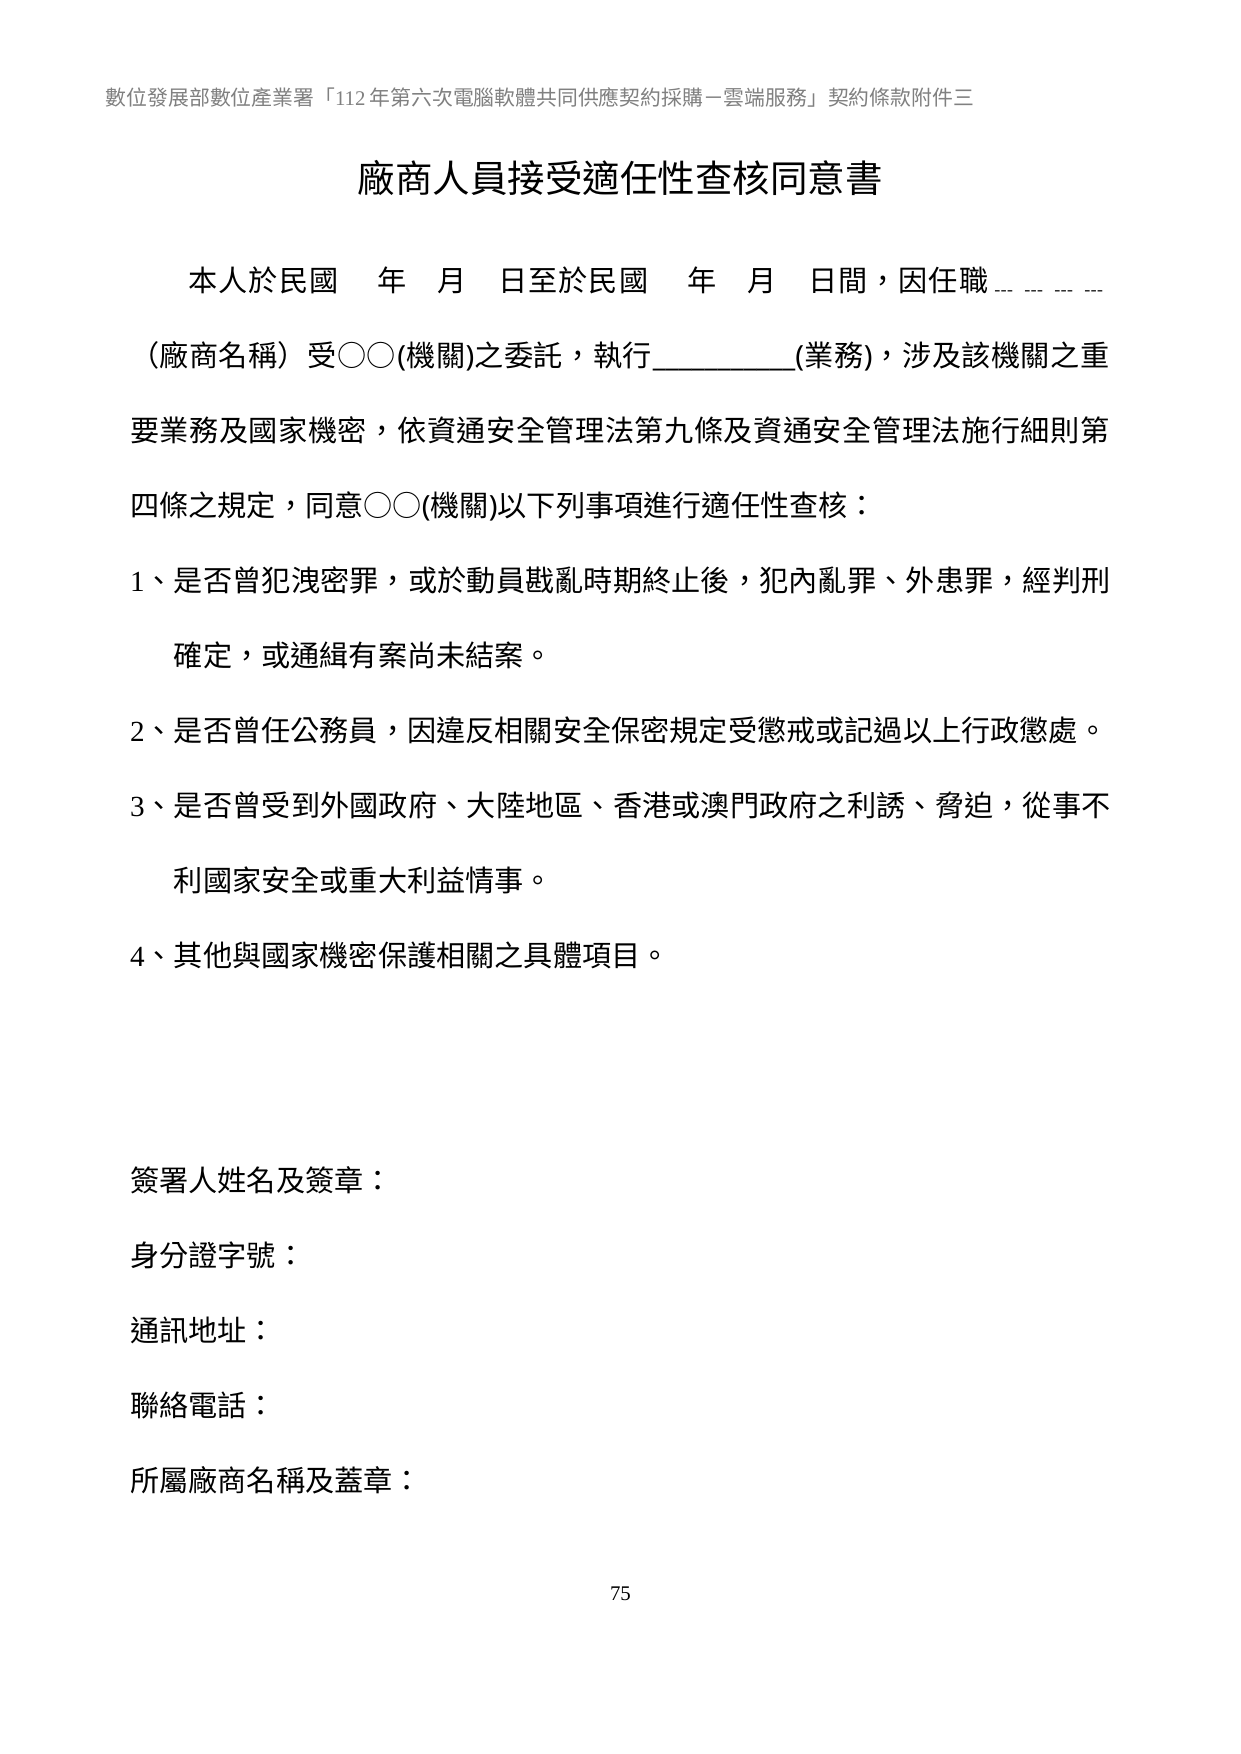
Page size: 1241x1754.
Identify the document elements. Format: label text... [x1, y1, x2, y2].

text 2、是否曾任公務員，因違反相關安全保密規定受懲戒或記過以上行政懲處。 [130, 691, 1110, 766]
text 簽署人姓名及簽章： [130, 1141, 1110, 1216]
text 廠商人員接受適任性查核同意書 [130, 139, 1110, 214]
text 所屬廠商名稱及蓋章： [130, 1441, 1110, 1516]
text 4、其他與國家機密保護相關之具體項目。 [130, 916, 1110, 991]
text 1、是否曾犯洩密罪，或於動員戡亂時期終止後，犯內亂罪、外患罪，經判刑確定，或通緝有案尚未結案。 [130, 541, 1110, 691]
text 3、是否曾受到外國政府、大陸地區、香港或澳門政府之利誘、脅迫，從事不利國家安全或重大利益情事。 [130, 766, 1110, 916]
text 數位發展部數位產業署「112年第六次電腦軟體共同供應契約採購－雲端服務」契約條款附件三 [106, 72, 996, 114]
text 聯絡電話： [130, 1366, 1110, 1441]
text 身分證字號： [130, 1216, 1110, 1291]
text 通訊地址： [130, 1291, 1110, 1366]
text 本人於民國 年 月 日至於民國 年 月 日間，因任職﹍﹍﹍﹍（廠商名稱）受○○(機關)之委託，執行___________(業務)，涉及該機關之重要業務及國家機密，依資通安全管理法第九條及資通安全管理法施行細則第四條之規定，同意○○(機關)以下列事項進行適任性查核： [130, 241, 1110, 541]
